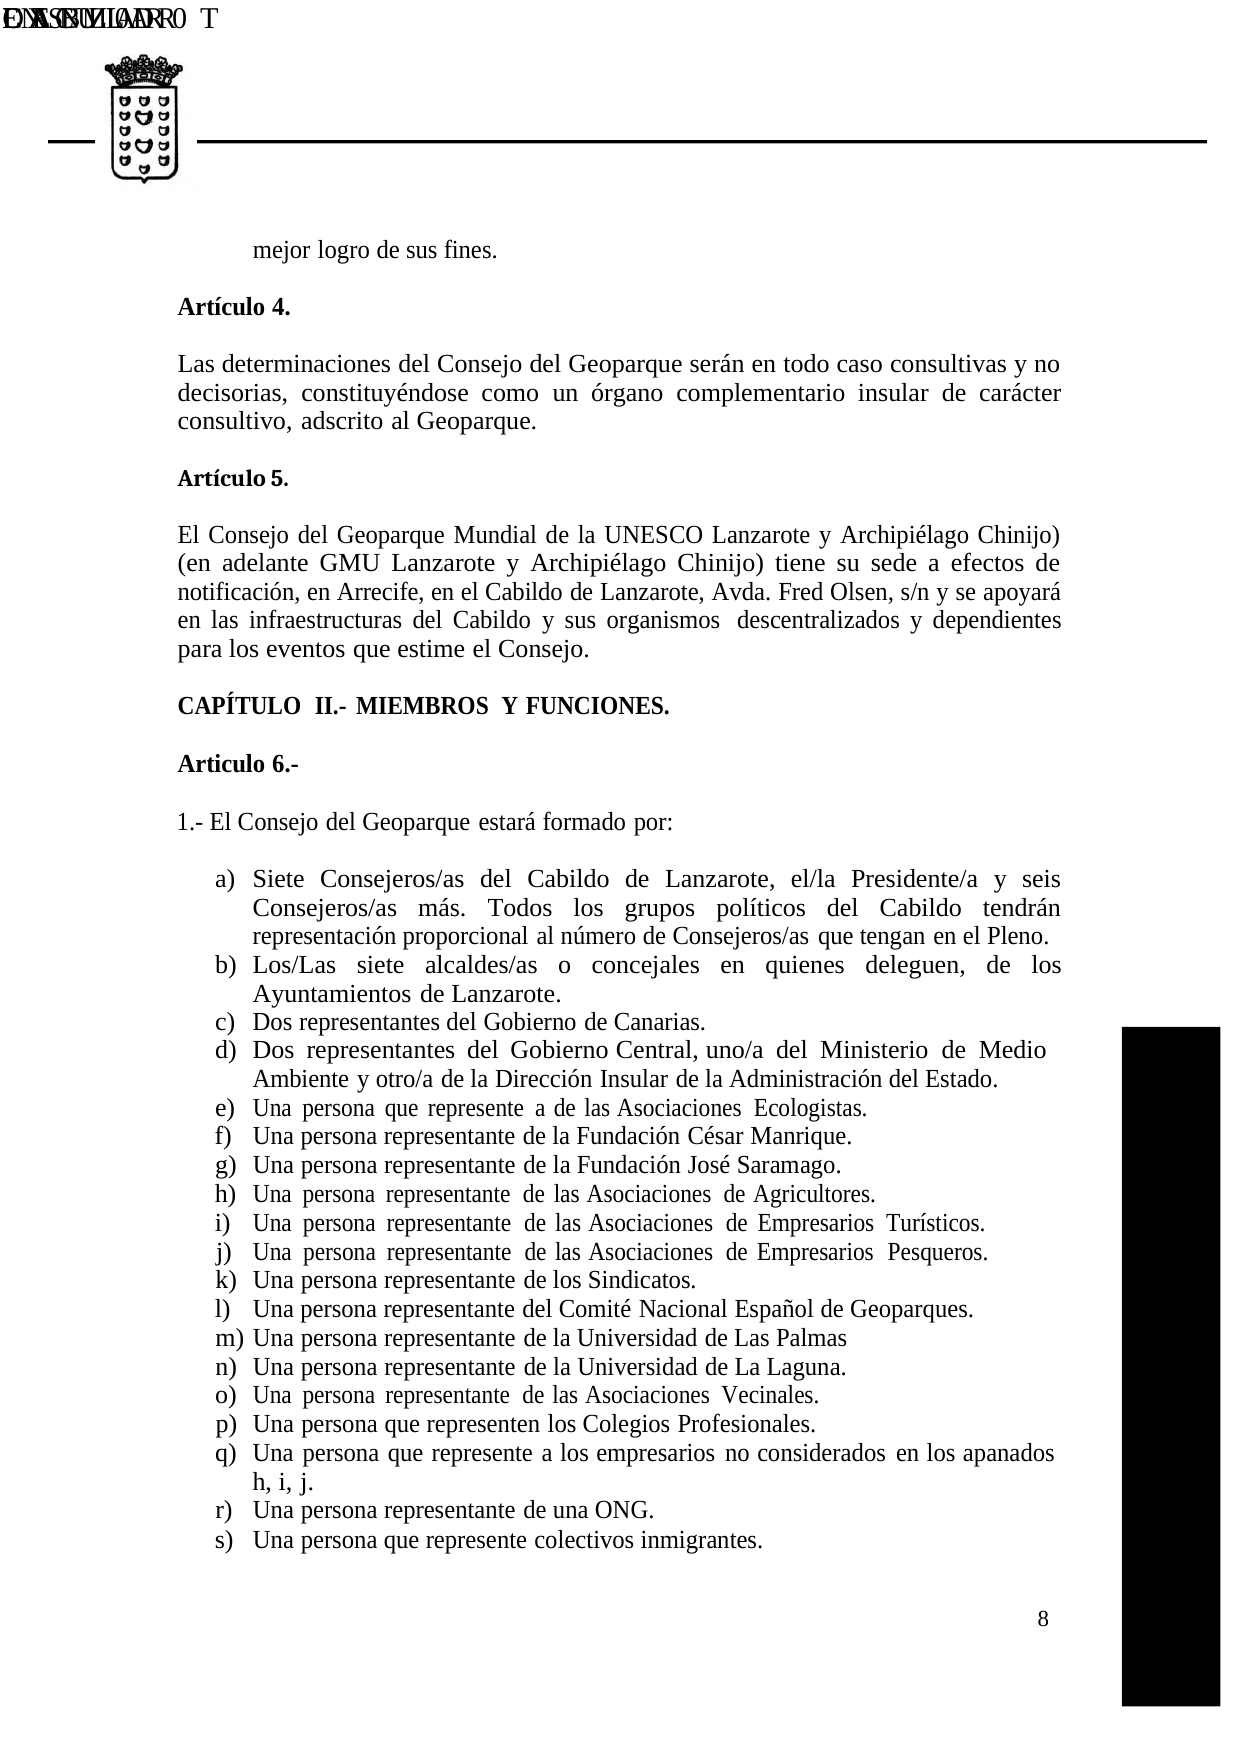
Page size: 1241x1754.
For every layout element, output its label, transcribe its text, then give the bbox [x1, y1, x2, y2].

list Una persona representante de la Universidad de La Laguna. [215, 1352, 1121, 1381]
text El Consejo del Geoparque Mundial de la UNESCO Lanzarote y Archipiélago Chinijo) (en adelante GMU Lanzarote y Archipiélago Chinijo) tiene su sede a efectos de notificación, en Arrecife, en el Cabildo de Lanzarote, Avda. Fred Olsen, s/n y se apoyará en las infraestructuras del Cabildo y sus organismos descentralizados y dependientes para los eventos que estime el Consejo. [177, 521, 1062, 663]
text Las determinaciones del Consejo del Geoparque serán en todo caso consultivas y no decisorias, constituyéndose como un órgano complementario insular de carácter consultivo, adscrito al Geoparque. [177, 350, 1062, 435]
list Los/Las siete alcaldes/as o concejales en quienes deleguen, de los Ayuntamientos de Lanzarote. [215, 950, 1062, 1008]
list Dos representantes del Gobierno Central, uno/a del Ministerio de Medio Ambiente y otro/a de la Dirección Insular de la Administración del Estado. [215, 1036, 1061, 1093]
subtitle CAPÍTULO II.- MIEMBROS Y FUNCIONES. [177, 690, 1217, 720]
list Siete Consejeros/as del Cabildo de Lanzarote, el/la Presidente/a y seis Consejeros/as más. Todos los grupos políticos del Cabildo tendrán representación proporcional al número de Consejeros/as que tengan en el Pleno. [215, 865, 1061, 950]
list Una persona que represente a de las Asociaciones Ecologistas. [215, 1093, 1121, 1122]
subtitle Artículo 4. [177, 291, 1217, 321]
list Una persona que represente a los empresarios no considerados en los apanados h, i, j. [215, 1439, 1060, 1496]
text Artículo 5. [177, 464, 1217, 492]
list Una persona representante de las Asociaciones de Empresarios Pesqueros. [216, 1237, 1121, 1266]
list Dos representantes del Gobierno de Canarias. [215, 1008, 1217, 1036]
list Una persona que representen los Colegios Profesionales. [215, 1409, 1121, 1438]
list Una persona representante de la Universidad de Las Palmas [215, 1323, 1121, 1352]
picture [95, 38, 197, 194]
list Una persona representante de la Fundación César Manrique. [214, 1122, 1121, 1151]
list Una persona representante de las Asociaciones de Empresarios Turísticos. [214, 1208, 1121, 1237]
text mejor logro de sus fines. [253, 234, 1217, 264]
list Una persona representante de las Asociaciones Vecinales. [215, 1381, 1121, 1409]
text Articulo 6.- [177, 748, 1217, 778]
list Una persona representante de la Fundación José Saramago. [215, 1151, 1121, 1179]
text 1.- El Consejo del Geoparque estará formado por: [176, 806, 1217, 836]
list Una persona representante de las Asociaciones de Agricultores. [214, 1179, 1121, 1208]
list Una persona representante de los Sindicatos. [215, 1266, 1121, 1294]
list Una persona que represente colectivos inmigrantes. [214, 1525, 1121, 1554]
list Una persona representante de una ONG. [215, 1496, 1121, 1525]
list Una persona representante del Comité Nacional Español de Geoparques. [214, 1294, 1121, 1323]
